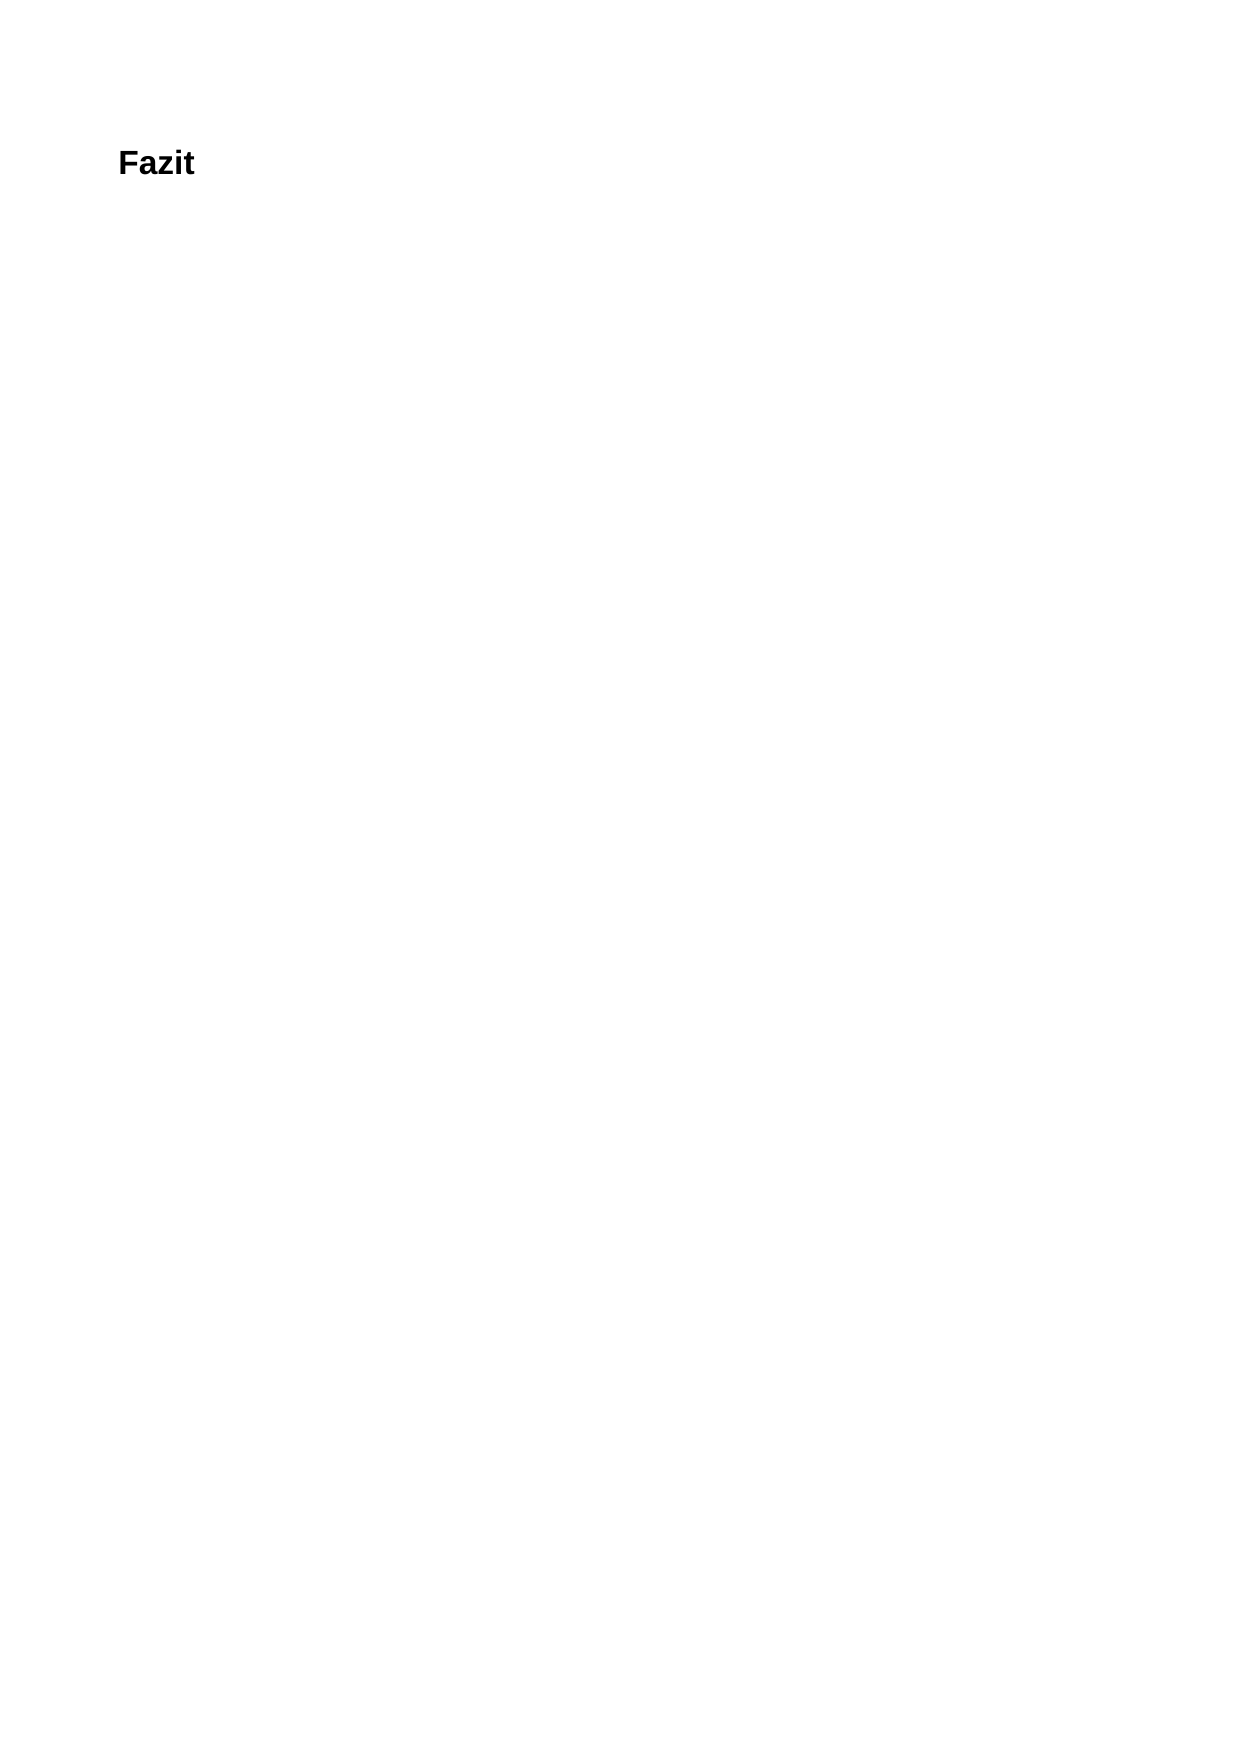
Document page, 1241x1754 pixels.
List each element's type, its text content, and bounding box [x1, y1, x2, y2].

subtitle Fazit [118, 143, 1122, 182]
